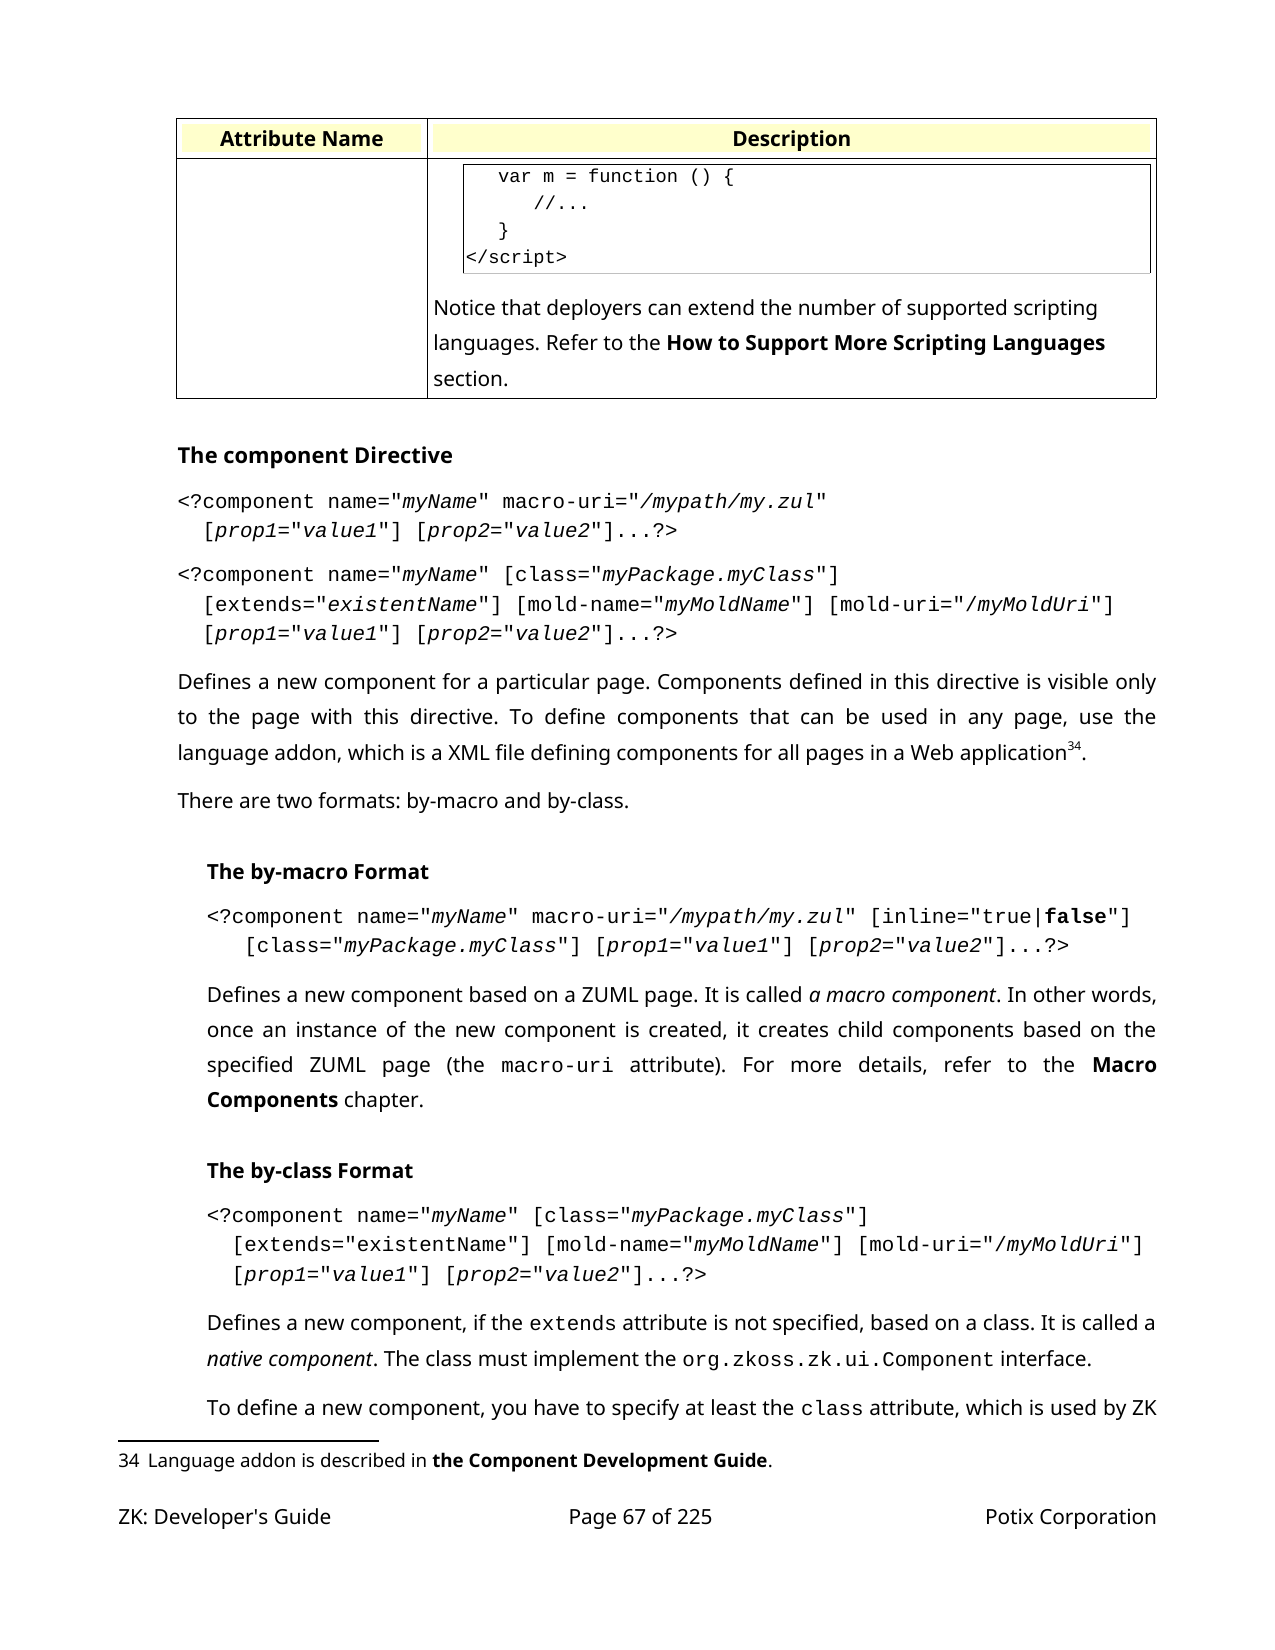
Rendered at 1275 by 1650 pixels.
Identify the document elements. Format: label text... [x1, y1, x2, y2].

subtitle The by-macro Format [207, 857, 1157, 886]
table_cell [177, 159, 427, 398]
text Defines a new component, if the extends attribute is not specified, based on a class. It is called a native component. The class must implement the org.zkoss.zk.ui.Component interface. [207, 1308, 1157, 1372]
text To define a new component, you have to specify at least the class attribute, which is used by ZK [207, 1393, 1157, 1421]
subtitle The component Directive [177, 440, 1157, 470]
text <?component name="myName" [class="myPackage.myClass"] [extends="existentName"] [mold-name="myMoldName"] [mold-uri="/myMoldUri"] [prop1="value1"] [prop2="value2"]...?> [177, 564, 1157, 647]
text <?component name="myName" macro-uri="/mypath/my.zul" [inline="true|false"] [class="myPackage.myClass"] [prop1="value1"] [prop2="value2"]...?> [207, 906, 1157, 959]
subtitle The by-class Format [207, 1156, 1157, 1184]
text There are two formats: by-macro and by-class. [177, 787, 1157, 815]
text Defines a new component for a particular page. Components defined in this directive is visible only to the page with this directive. To define components that can be used in any page, use the language addon, which is a XML file defining components for all pages in a Web application. [177, 667, 1157, 766]
table_header Attribute Name [177, 119, 427, 158]
text <?component name="myName" [class="myPackage.myClass"] [extends="existentName"] [mold-name="myMoldName"] [mold-uri="/myMoldUri"] [prop1="value1"] [prop2="value2"]...?> [207, 1205, 1157, 1287]
text Defines a new component based on a ZUML page. It is called a macro component. In other words, once an instance of the new component is created, it creates child components based on the specified ZUML page (the macro-uri attribute). For more details, refer to the Macro Components chapter. [207, 980, 1157, 1114]
table_header Description [428, 119, 1156, 158]
table_cell var m = function () { //... } </script> Notice that deployers can extend the number of supported scripting languages. Refer to the How to Support More Scripting Languages section. [428, 159, 1156, 398]
text <?component name="myName" macro-uri="/mypath/my.zul" [prop1="value1"] [prop2="value2"]...?> [177, 491, 1157, 544]
text Language addon is described in the Component Development Guide. [118, 1447, 1157, 1473]
